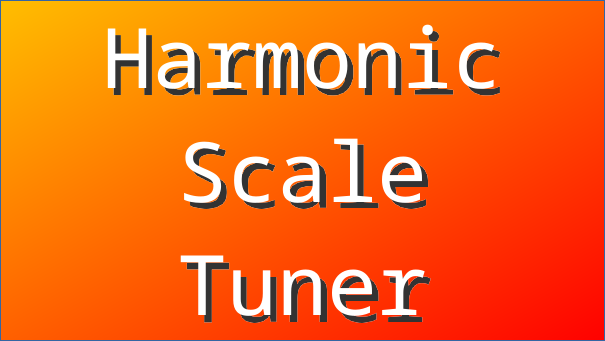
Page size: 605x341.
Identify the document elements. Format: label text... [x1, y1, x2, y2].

subtitle Harmonic Scale Tuner [0, 0, 605, 341]
